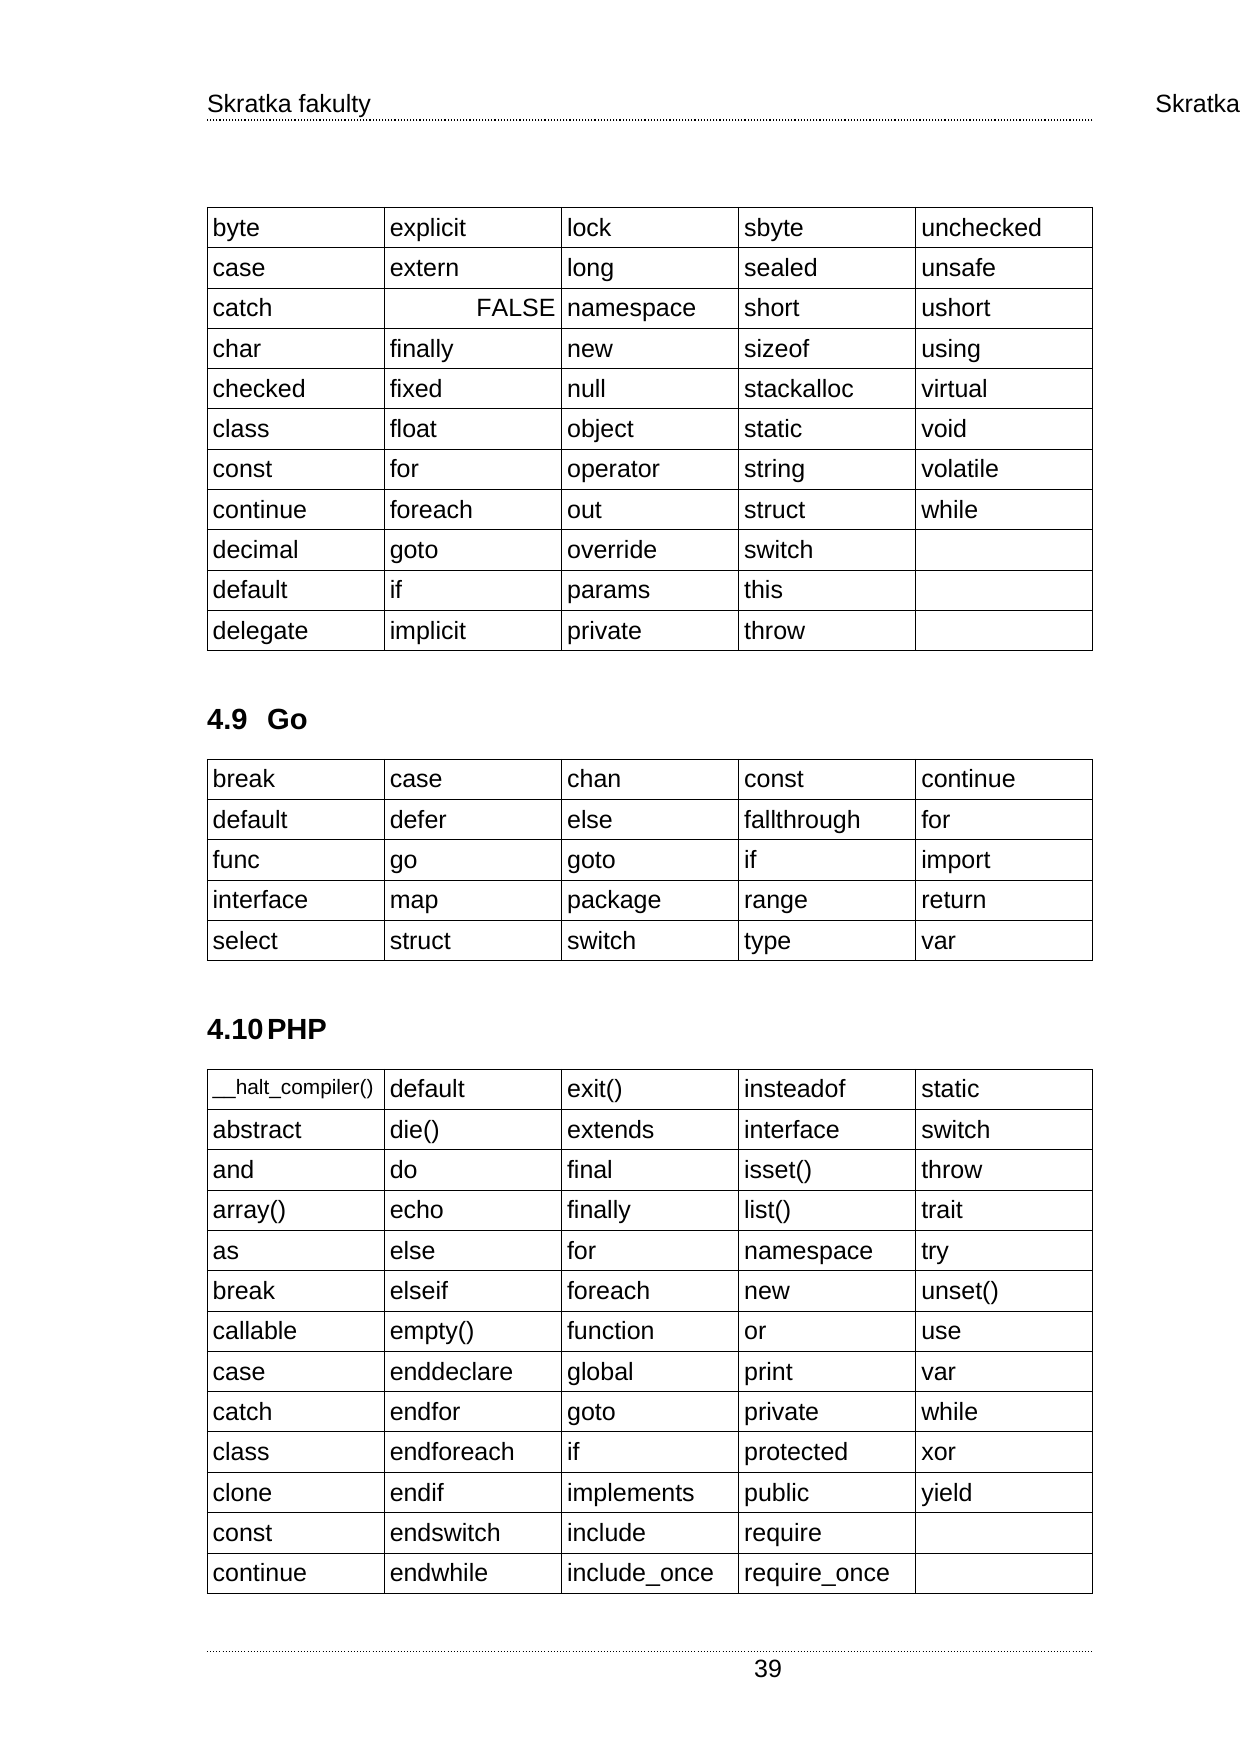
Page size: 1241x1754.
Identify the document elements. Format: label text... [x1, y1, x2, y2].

table_cell enddeclare [385, 1352, 561, 1391]
table_cell params [562, 571, 738, 610]
table_cell else [562, 800, 738, 839]
table_header static [916, 1070, 1092, 1109]
table_cell interface [739, 1110, 915, 1149]
table_cell or [739, 1312, 915, 1351]
table_cell global [562, 1352, 738, 1391]
table_cell private [739, 1392, 915, 1431]
table_cell array() [208, 1191, 384, 1230]
table_cell import [916, 840, 1092, 879]
table_cell const [208, 450, 384, 489]
table_cell require_once [739, 1554, 915, 1593]
table_cell decimal [208, 530, 384, 569]
table_cell var [916, 921, 1092, 960]
table_cell default [208, 800, 384, 839]
table_cell extends [562, 1110, 738, 1149]
table_cell require [739, 1513, 915, 1552]
table_cell struct [385, 921, 561, 960]
table_cell new [562, 329, 738, 368]
table_cell char [208, 329, 384, 368]
table_header const [739, 760, 915, 799]
table_cell abstract [208, 1110, 384, 1149]
table_cell yield [916, 1473, 1092, 1512]
table_header __halt_compiler() [208, 1070, 384, 1109]
table_cell checked [208, 369, 384, 408]
table_cell while [916, 1392, 1092, 1431]
table_cell elseif [385, 1271, 561, 1311]
table_cell as [208, 1231, 384, 1270]
table_cell sbyte [739, 208, 915, 247]
table_cell map [385, 881, 561, 920]
table_cell namespace [739, 1231, 915, 1270]
table_cell foreach [562, 1271, 738, 1311]
table_cell print [739, 1352, 915, 1391]
table_header continue [916, 760, 1092, 799]
table_cell finally [562, 1191, 738, 1230]
table_header insteadof [739, 1070, 915, 1109]
table_cell fallthrough [739, 800, 915, 839]
table_cell unsafe [916, 248, 1092, 287]
table_cell final [562, 1150, 738, 1189]
table_cell trait [916, 1191, 1092, 1230]
table_cell goto [562, 840, 738, 879]
table_cell throw [739, 611, 915, 650]
table_cell float [385, 409, 561, 449]
table_cell catch [208, 289, 384, 328]
table_cell long [562, 248, 738, 287]
table_cell implicit [385, 611, 561, 650]
table_cell endif [385, 1473, 561, 1512]
table_cell continue [208, 490, 384, 529]
table_cell new [739, 1271, 915, 1311]
table_cell FALSE [385, 289, 561, 328]
table_cell operator [562, 450, 738, 489]
table_cell go [385, 840, 561, 879]
table_cell unchecked [916, 208, 1092, 247]
table_cell type [739, 921, 915, 960]
table_cell clone [208, 1473, 384, 1512]
table_cell case [208, 248, 384, 287]
table_cell use [916, 1312, 1092, 1351]
list PHP [207, 1012, 1092, 1046]
table_cell package [562, 881, 738, 920]
table_cell var [916, 1352, 1092, 1391]
table_cell out [562, 490, 738, 529]
table_cell echo [385, 1191, 561, 1230]
table_header exit() [562, 1070, 738, 1109]
table_cell select [208, 921, 384, 960]
table_cell switch [562, 921, 738, 960]
table_cell void [916, 409, 1092, 449]
table_cell catch [208, 1392, 384, 1431]
table_cell return [916, 881, 1092, 920]
table_cell try [916, 1231, 1092, 1270]
table_cell delegate [208, 611, 384, 650]
table_cell foreach [385, 490, 561, 529]
table_cell short [739, 289, 915, 328]
table_cell finally [385, 329, 561, 368]
table_cell implements [562, 1473, 738, 1512]
table_cell [916, 530, 1092, 569]
table_cell xor [916, 1432, 1092, 1472]
table_cell public [739, 1473, 915, 1512]
table_cell struct [739, 490, 915, 529]
table_cell list() [739, 1191, 915, 1230]
table_cell defer [385, 800, 561, 839]
table_header break [208, 760, 384, 799]
table_cell class [208, 1432, 384, 1472]
table_cell lock [562, 208, 738, 247]
table_cell switch [739, 530, 915, 569]
table_cell if [562, 1432, 738, 1472]
table_cell goto [562, 1392, 738, 1431]
table_cell if [385, 571, 561, 610]
table_cell sealed [739, 248, 915, 287]
table_cell fixed [385, 369, 561, 408]
table_header chan [562, 760, 738, 799]
table_cell switch [916, 1110, 1092, 1149]
table_cell if [739, 840, 915, 879]
table_cell range [739, 881, 915, 920]
table_cell endforeach [385, 1432, 561, 1472]
table_cell this [739, 571, 915, 610]
table_cell stackalloc [739, 369, 915, 408]
table_cell interface [208, 881, 384, 920]
table_cell private [562, 611, 738, 650]
table_cell continue [208, 1554, 384, 1593]
table_cell include_once [562, 1554, 738, 1593]
table_cell throw [916, 1150, 1092, 1189]
table_cell for [916, 800, 1092, 839]
table_cell extern [385, 248, 561, 287]
table_cell volatile [916, 450, 1092, 489]
table_cell object [562, 409, 738, 449]
table_cell const [208, 1513, 384, 1552]
table_cell and [208, 1150, 384, 1189]
table_cell while [916, 490, 1092, 529]
table_cell endswitch [385, 1513, 561, 1552]
table_cell function [562, 1312, 738, 1351]
table_cell include [562, 1513, 738, 1552]
table_cell unset() [916, 1271, 1092, 1311]
table_cell virtual [916, 369, 1092, 408]
table_cell isset() [739, 1150, 915, 1189]
table_cell namespace [562, 289, 738, 328]
table_cell break [208, 1271, 384, 1311]
table_cell byte [208, 208, 384, 247]
table_cell default [208, 571, 384, 610]
table_cell override [562, 530, 738, 569]
table_cell [916, 611, 1092, 650]
table_cell static [739, 409, 915, 449]
table_cell [916, 1554, 1092, 1593]
table_cell null [562, 369, 738, 408]
table_cell die() [385, 1110, 561, 1149]
table_cell endfor [385, 1392, 561, 1431]
table_cell for [562, 1231, 738, 1270]
table_cell [916, 571, 1092, 610]
table_cell func [208, 840, 384, 879]
table_cell goto [385, 530, 561, 569]
table_cell ushort [916, 289, 1092, 328]
list Go [207, 702, 1092, 736]
table_header default [385, 1070, 561, 1109]
table_cell else [385, 1231, 561, 1270]
table_cell empty() [385, 1312, 561, 1351]
table_cell case [208, 1352, 384, 1391]
table_cell callable [208, 1312, 384, 1351]
table_cell [916, 1513, 1092, 1552]
table_cell using [916, 329, 1092, 368]
table_cell for [385, 450, 561, 489]
table_header case [385, 760, 561, 799]
table_cell protected [739, 1432, 915, 1472]
table_cell do [385, 1150, 561, 1189]
table_cell explicit [385, 208, 561, 247]
table_cell endwhile [385, 1554, 561, 1593]
table_cell class [208, 409, 384, 449]
table_cell string [739, 450, 915, 489]
table_cell sizeof [739, 329, 915, 368]
